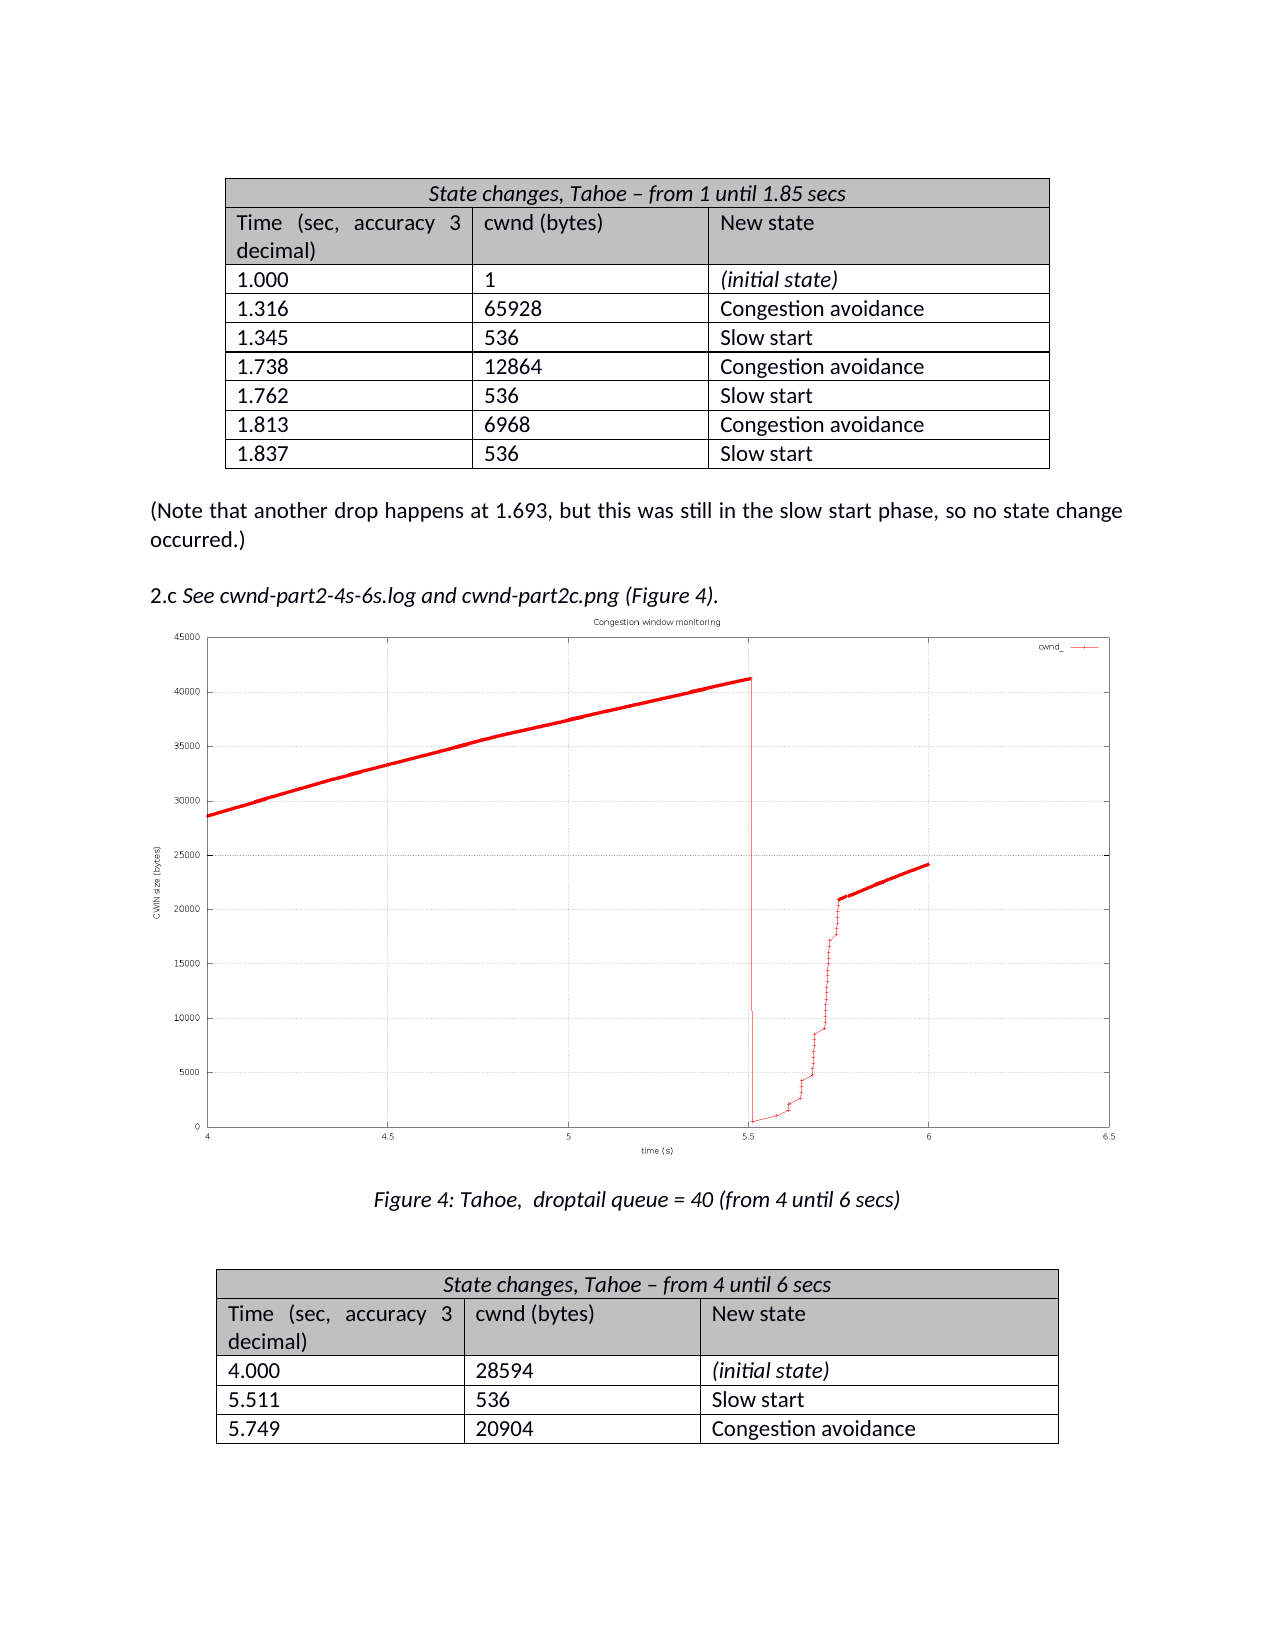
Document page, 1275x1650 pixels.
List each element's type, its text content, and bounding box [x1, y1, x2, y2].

table_cell 1.316 [226, 294, 472, 322]
text Figure 4: Tahoe, droptail queue = 40 (from 4 until 6 secs) [150, 1185, 1125, 1213]
table_cell Congestion avoidance [709, 411, 1049, 438]
table_cell 1 [473, 265, 708, 293]
table_cell (initial state) [709, 265, 1049, 293]
table_cell 1.837 [226, 440, 472, 468]
table_cell Slow start [709, 440, 1049, 468]
table_header State changes, Tahoe – from 1 until 1.85 secs [226, 179, 1049, 207]
table_cell 536 [473, 381, 708, 409]
table_cell (initial state) [701, 1356, 1058, 1384]
table_cell New state [709, 208, 1049, 264]
table_cell 6968 [473, 411, 708, 438]
table_cell Slow start [709, 381, 1049, 409]
table_cell Congestion avoidance [709, 294, 1049, 322]
table_cell Time (sec, accuracy 3 decimal) [226, 208, 472, 264]
table_cell 536 [473, 323, 708, 351]
table_cell 1.738 [226, 353, 472, 380]
picture [150, 608, 1125, 1158]
table_cell 4.000 [217, 1356, 464, 1384]
table_cell 5.511 [217, 1386, 464, 1413]
table_cell cwnd (bytes) [465, 1299, 700, 1355]
table_cell cwnd (bytes) [473, 208, 708, 264]
table_cell Slow start [709, 323, 1049, 351]
table_cell Slow start [701, 1386, 1058, 1413]
table_cell 5.749 [217, 1415, 464, 1443]
table_cell 536 [473, 440, 708, 468]
table_cell 1.000 [226, 265, 472, 293]
table_cell Time (sec, accuracy 3 decimal) [217, 1299, 464, 1355]
table_cell 1.813 [226, 411, 472, 438]
text 2.c See cwnd-part2-4s-6s.log and cwnd-part2c.png (Figure 4). [150, 581, 1125, 608]
table_cell 12864 [473, 353, 708, 380]
table_cell 1.345 [226, 323, 472, 351]
table_cell 1.762 [226, 381, 472, 409]
table_cell Congestion avoidance [701, 1415, 1058, 1443]
table_cell New state [701, 1299, 1058, 1355]
table_header State changes, Tahoe – from 4 until 6 secs [217, 1270, 1058, 1298]
table_cell 28594 [465, 1356, 700, 1384]
table_cell 20904 [465, 1415, 700, 1443]
table_cell 65928 [473, 294, 708, 322]
text (Note that another drop happens at 1.693, but this was still in the slow start phase, so no state change occurred.) [150, 497, 1125, 553]
table_cell Congestion avoidance [709, 353, 1049, 380]
table_cell 536 [465, 1386, 700, 1413]
